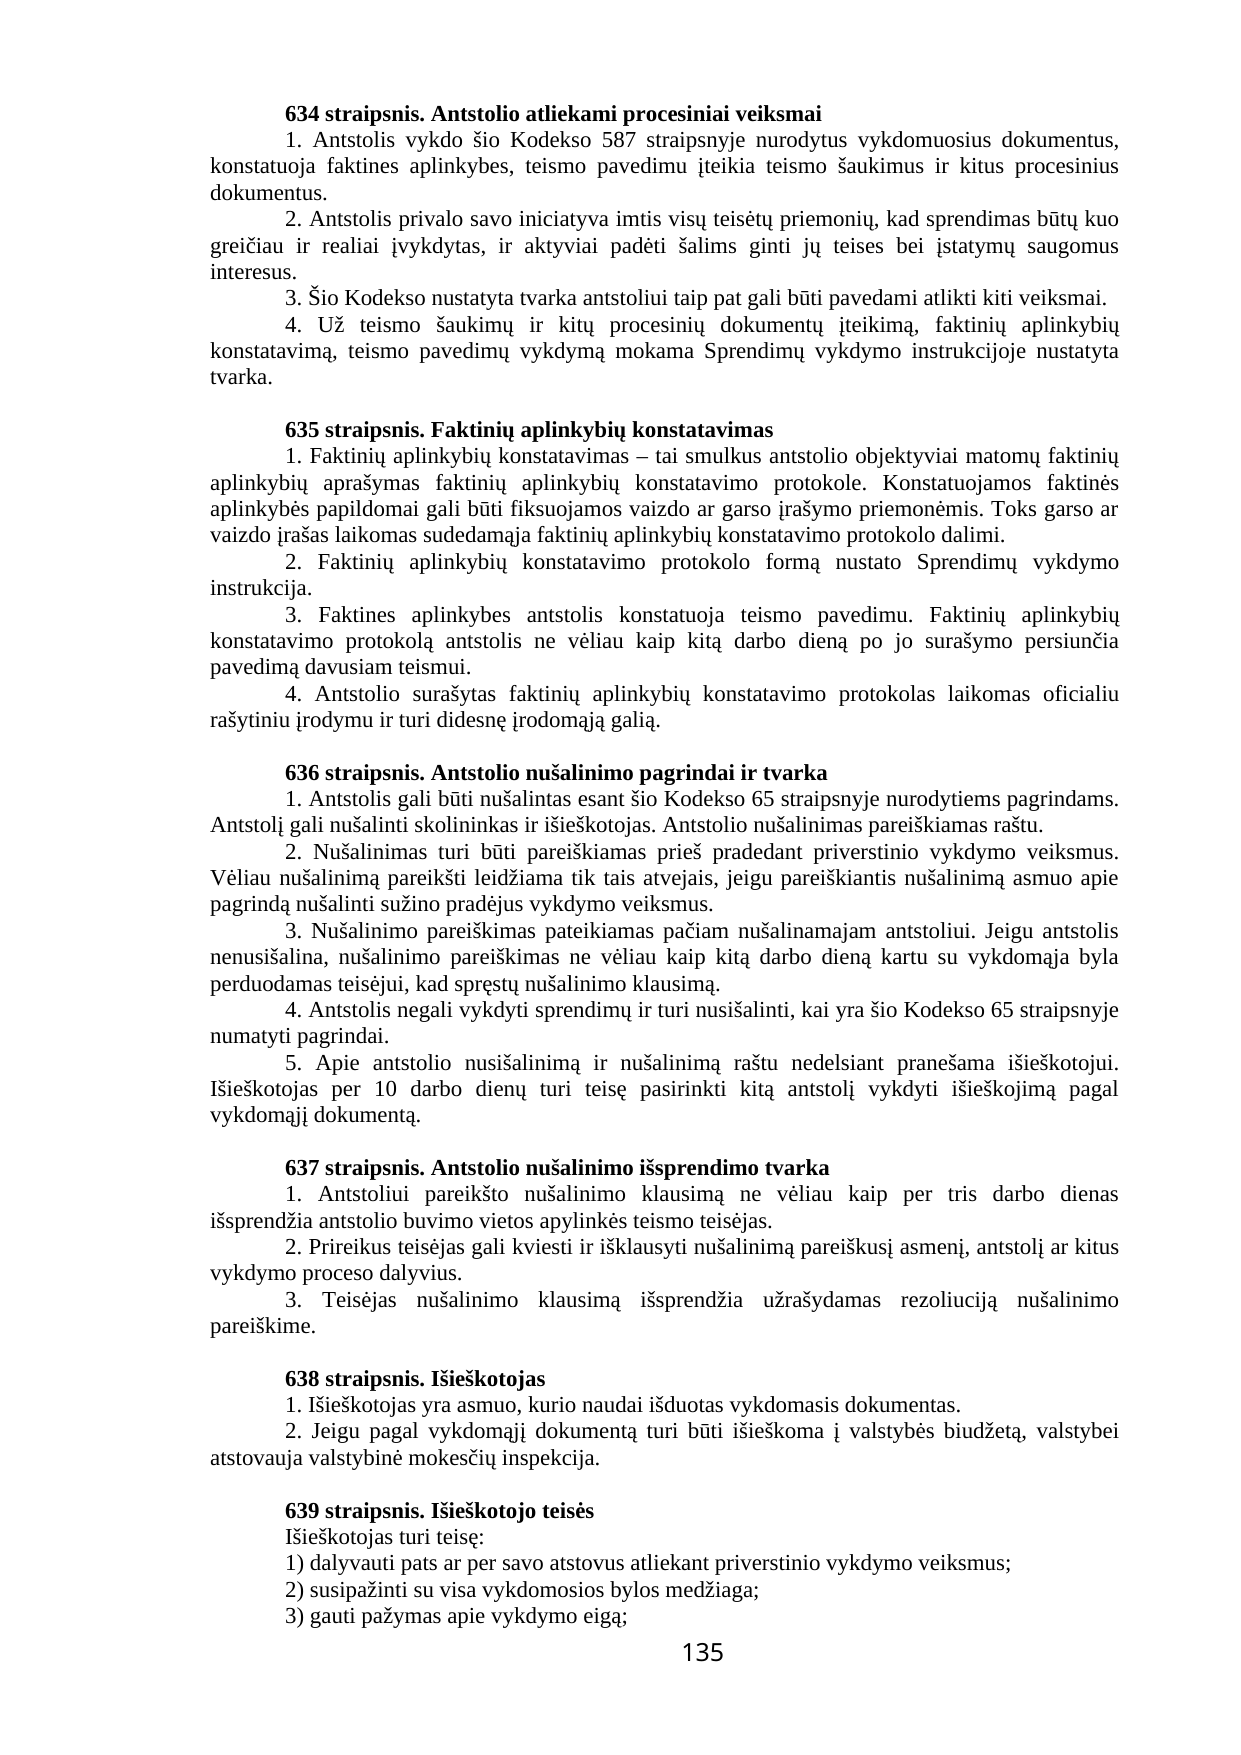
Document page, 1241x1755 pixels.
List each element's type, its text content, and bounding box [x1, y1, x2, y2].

text 637 straipsnis. Antstolio nušalinimo išsprendimo tvarka [210, 1154, 1120, 1180]
text 1. Faktinių aplinkybių konstatavimas – tai smulkus antstolio objektyviai matomų faktinių aplinkybių aprašymas faktinių aplinkybių konstatavimo protokole. Konstatuojamos faktinės aplinkybės papildomai gali būti fiksuojamos vaizdo ar garso įrašymo priemonėmis. Toks garso ar vaizdo įrašas laikomas sudedamąja faktinių aplinkybių konstatavimo protokolo dalimi. [210, 442, 1120, 548]
text 3. Šio Kodekso nustatyta tvarka antstoliui taip pat gali būti pavedami atlikti kiti veiksmai. [210, 284, 1120, 311]
text 2. Nušalinimas turi būti pareiškiamas prieš pradedant priverstinio vykdymo veiksmus. Vėliau nušalinimą pareikšti leidžiama tik tais atvejais, jeigu pareiškiantis nušalinimą asmuo apie pagrindą nušalinti sužino pradėjus vykdymo veiksmus. [210, 838, 1120, 917]
text 3. Faktines aplinkybes antstolis konstatuoja teismo pavedimu. Faktinių aplinkybių konstatavimo protokolą antstolis ne vėliau kaip kitą darbo dieną po jo surašymo persiunčia pavedimą davusiam teismui. [210, 601, 1120, 680]
text 2. Antstolis privalo savo iniciatyva imtis visų teisėtų priemonių, kad sprendimas būtų kuo greičiau ir realiai įvykdytas, ir aktyviai padėti šalims ginti jų teises bei įstatymų saugomus interesus. [210, 205, 1120, 284]
text 1. Antstolis gali būti nušalintas esant šio Kodekso 65 straipsnyje nurodytiems pagrindams. Antstolį gali nušalinti skolininkas ir išieškotojas. Antstolio nušalinimas pareiškiamas raštu. [210, 785, 1120, 838]
text 634 straipsnis. Antstolio atliekami procesiniai veiksmai [210, 100, 1120, 126]
text 636 straipsnis. Antstolio nušalinimo pagrindai ir tvarka [210, 759, 1120, 785]
text 4. Antstolis negali vykdyti sprendimų ir turi nusišalinti, kai yra šio Kodekso 65 straipsnyje numatyti pagrindai. [210, 996, 1120, 1049]
text 2. Jeigu pagal vykdomąjį dokumentą turi būti išieškoma į valstybės biudžetą, valstybei atstovauja valstybinė mokesčių inspekcija. [210, 1418, 1120, 1470]
text 3. Nušalinimo pareiškimas pateikiamas pačiam nušalinamajam antstoliui. Jeigu antstolis nenusišalina, nušalinimo pareiškimas ne vėliau kaip kitą darbo dieną kartu su vykdomąja byla perduodamas teisėjui, kad spręstų nušalinimo klausimą. [210, 917, 1120, 996]
text 2) susipažinti su visa vykdomosios bylos medžiaga; [210, 1576, 1120, 1602]
text 638 straipsnis. Išieškotojas [210, 1365, 1120, 1391]
text 1) dalyvauti pats ar per savo atstovus atliekant priverstinio vykdymo veiksmus; [210, 1549, 1120, 1576]
text Išieškotojas turi teisę: [210, 1523, 1120, 1549]
text 635 straipsnis. Faktinių aplinkybių konstatavimas [210, 416, 1120, 442]
text 1. Išieškotojas yra asmuo, kurio naudai išduotas vykdomasis dokumentas. [210, 1391, 1120, 1418]
text 3) gauti pažymas apie vykdymo eigą; [210, 1602, 1120, 1628]
text 2. Prireikus teisėjas gali kviesti ir išklausyti nušalinimą pareiškusį asmenį, antstolį ar kitus vykdymo proceso dalyvius. [210, 1233, 1120, 1286]
text 639 straipsnis. Išieškotojo teisės [210, 1497, 1120, 1523]
text 1. Antstolis vykdo šio Kodekso 587 straipsnyje nurodytus vykdomuosius dokumentus, konstatuoja faktines aplinkybes, teismo pavedimu įteikia teismo šaukimus ir kitus procesinius dokumentus. [210, 126, 1120, 205]
text 4. Už teismo šaukimų ir kitų procesinių dokumentų įteikimą, faktinių aplinkybių konstatavimą, teismo pavedimų vykdymą mokama Sprendimų vykdymo instrukcijoje nustatyta tvarka. [210, 311, 1120, 390]
text 1. Antstoliui pareikšto nušalinimo klausimą ne vėliau kaip per tris darbo dienas išsprendžia antstolio buvimo vietos apylinkės teismo teisėjas. [210, 1180, 1120, 1233]
text 3. Teisėjas nušalinimo klausimą išsprendžia užrašydamas rezoliuciją nušalinimo pareiškime. [210, 1286, 1120, 1338]
text 2. Faktinių aplinkybių konstatavimo protokolo formą nustato Sprendimų vykdymo instrukcija. [210, 548, 1120, 601]
text 4. Antstolio surašytas faktinių aplinkybių konstatavimo protokolas laikomas oficialiu rašytiniu įrodymu ir turi didesnę įrodomąją galią. [210, 680, 1120, 732]
text 5. Apie antstolio nusišalinimą ir nušalinimą raštu nedelsiant pranešama išieškotojui. Išieškotojas per 10 darbo dienų turi teisę pasirinkti kitą antstolį vykdyti išieškojimą pagal vykdomąjį dokumentą. [210, 1049, 1120, 1128]
